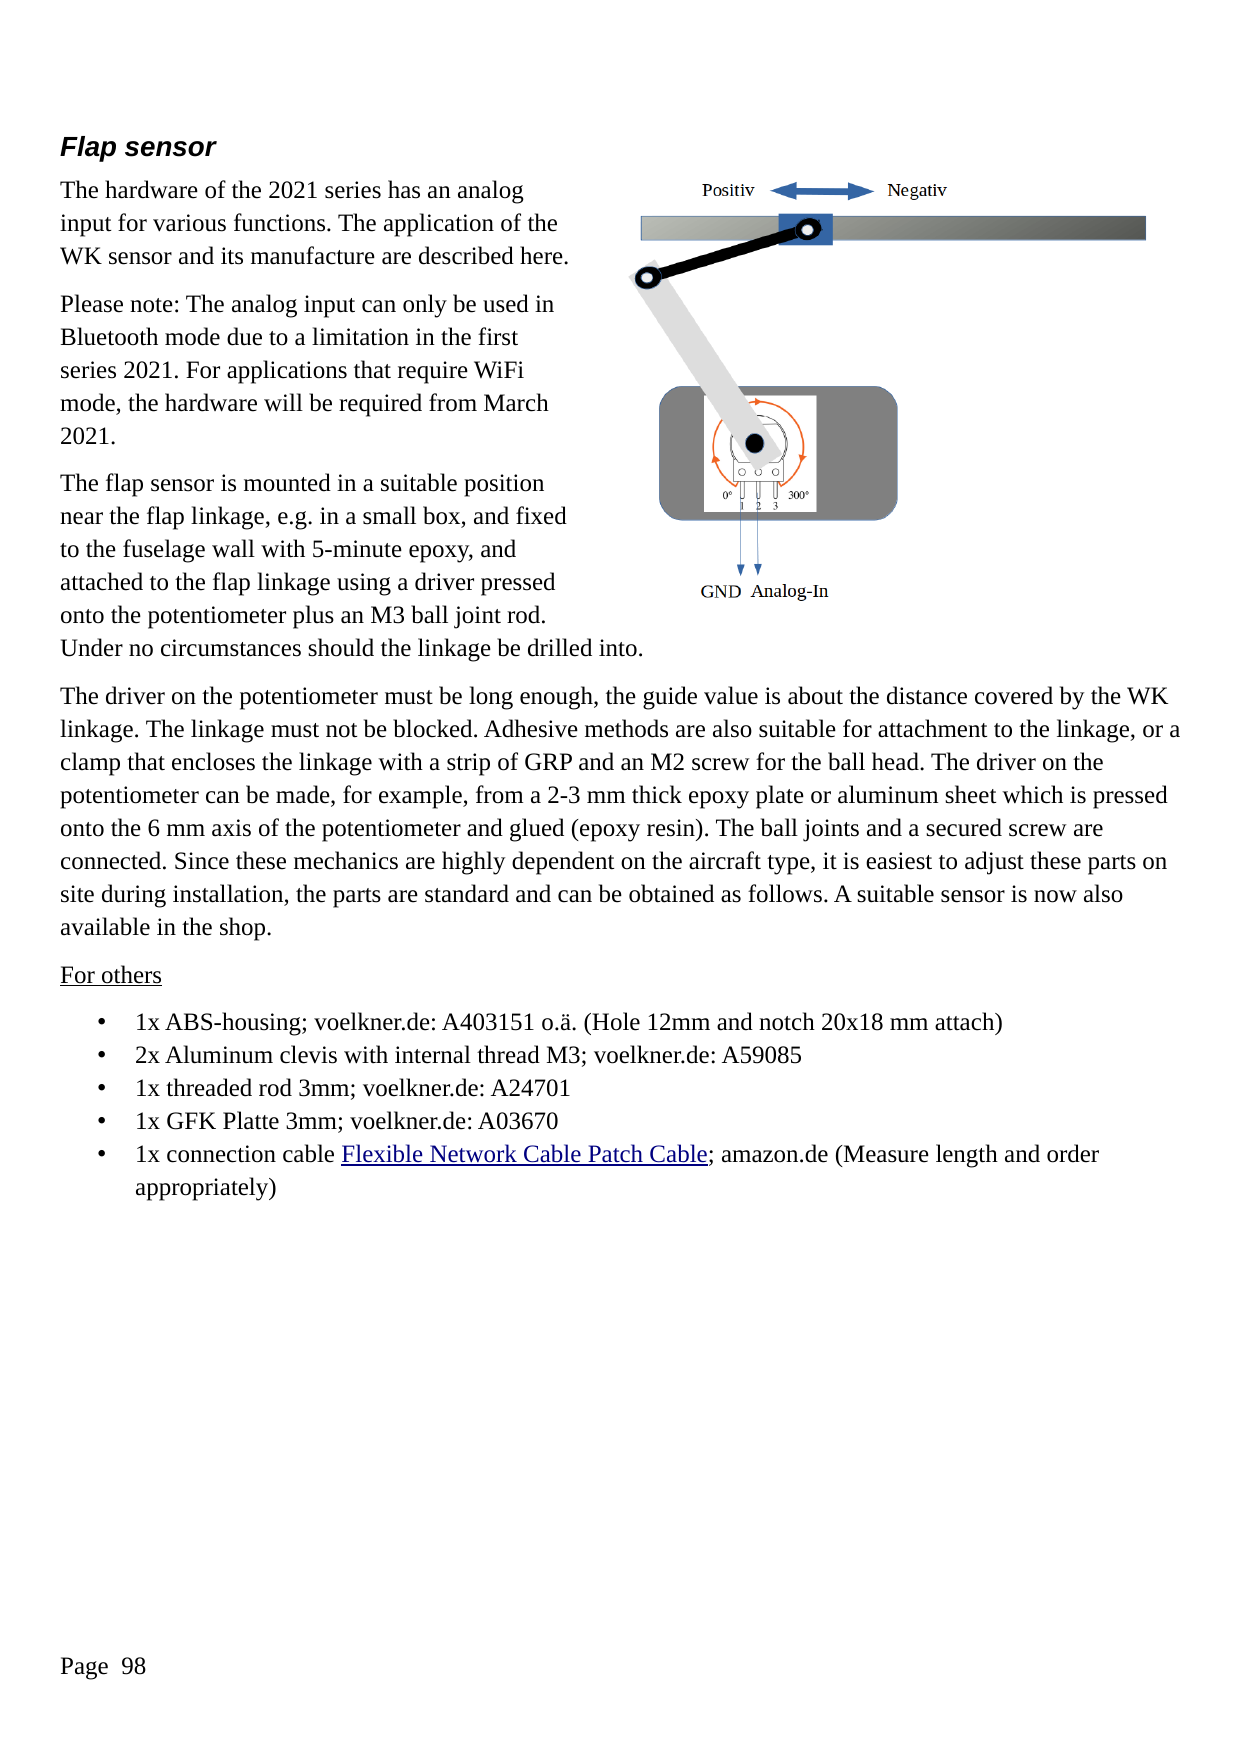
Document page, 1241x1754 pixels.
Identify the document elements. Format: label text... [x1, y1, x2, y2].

text [1178, 289, 1207, 449]
text The driver on the potentiometer must be long enough, the guide value is about the distance covered by the WK linkage. The linkage must not be blocked. Adhesive methods are also suitable for attachment to the linkage, or a clamp that encloses the linkage with a strip of GRP and an M2 screw for the ball head. The driver on the potentiometer can be made, for example, from a 2-3 mm thick epoxy plate or aluminum sheet which is pressed onto the 6 mm axis of the potentiometer and glued (epoxy resin). The ball joints and a secured screw are connected. Since these mechanics are highly dependent on the aircraft type, it is easiest to adjust these parts on site during installation, the parts are standard and can be obtained as follows. A suitable sensor is now also available in the shop. [60, 681, 1207, 941]
list 1x ABS-housing; voelkner.de: A403151 o.ä. (Hole 12mm and notch 20x18 mm attach) [97, 1007, 1207, 1036]
text The flap sensor is mounted in a suitable position near the flap linkage, e.g. in a small box, and fixed to the fuselage wall with 5-minute epoxy, and attached to the flap linkage using a driver pressed onto the potentiometer plus an M3 ball joint rod. Under no circumstances should the linkage be drilled into. [60, 468, 1207, 662]
text Please note: The analog input can only be used in Bluetooth mode due to a limitation in the first series 2021. For applications that require WiFi mode, the hardware will be required from March 2021. [60, 289, 577, 449]
list 2x Aluminum clevis with internal thread M3; voelkner.de: A59085 [97, 1040, 1207, 1069]
text The hardware of the 2021 series has an analog input for various functions. The application of the WK sensor and its manufacture are described here. [60, 175, 577, 270]
subtitle Flap sensor [60, 131, 1207, 162]
picture [577, 154, 1178, 620]
text For others [60, 960, 1207, 988]
list 1x connection cable Flexible Network Cable Patch Cable; amazon.de (Measure length and order appropriately) [97, 1139, 1207, 1201]
list 1x threaded rod 3mm; voelkner.de: A24701 [97, 1073, 1207, 1102]
list 1x GFK Platte 3mm; voelkner.de: A03670 [97, 1106, 1207, 1135]
